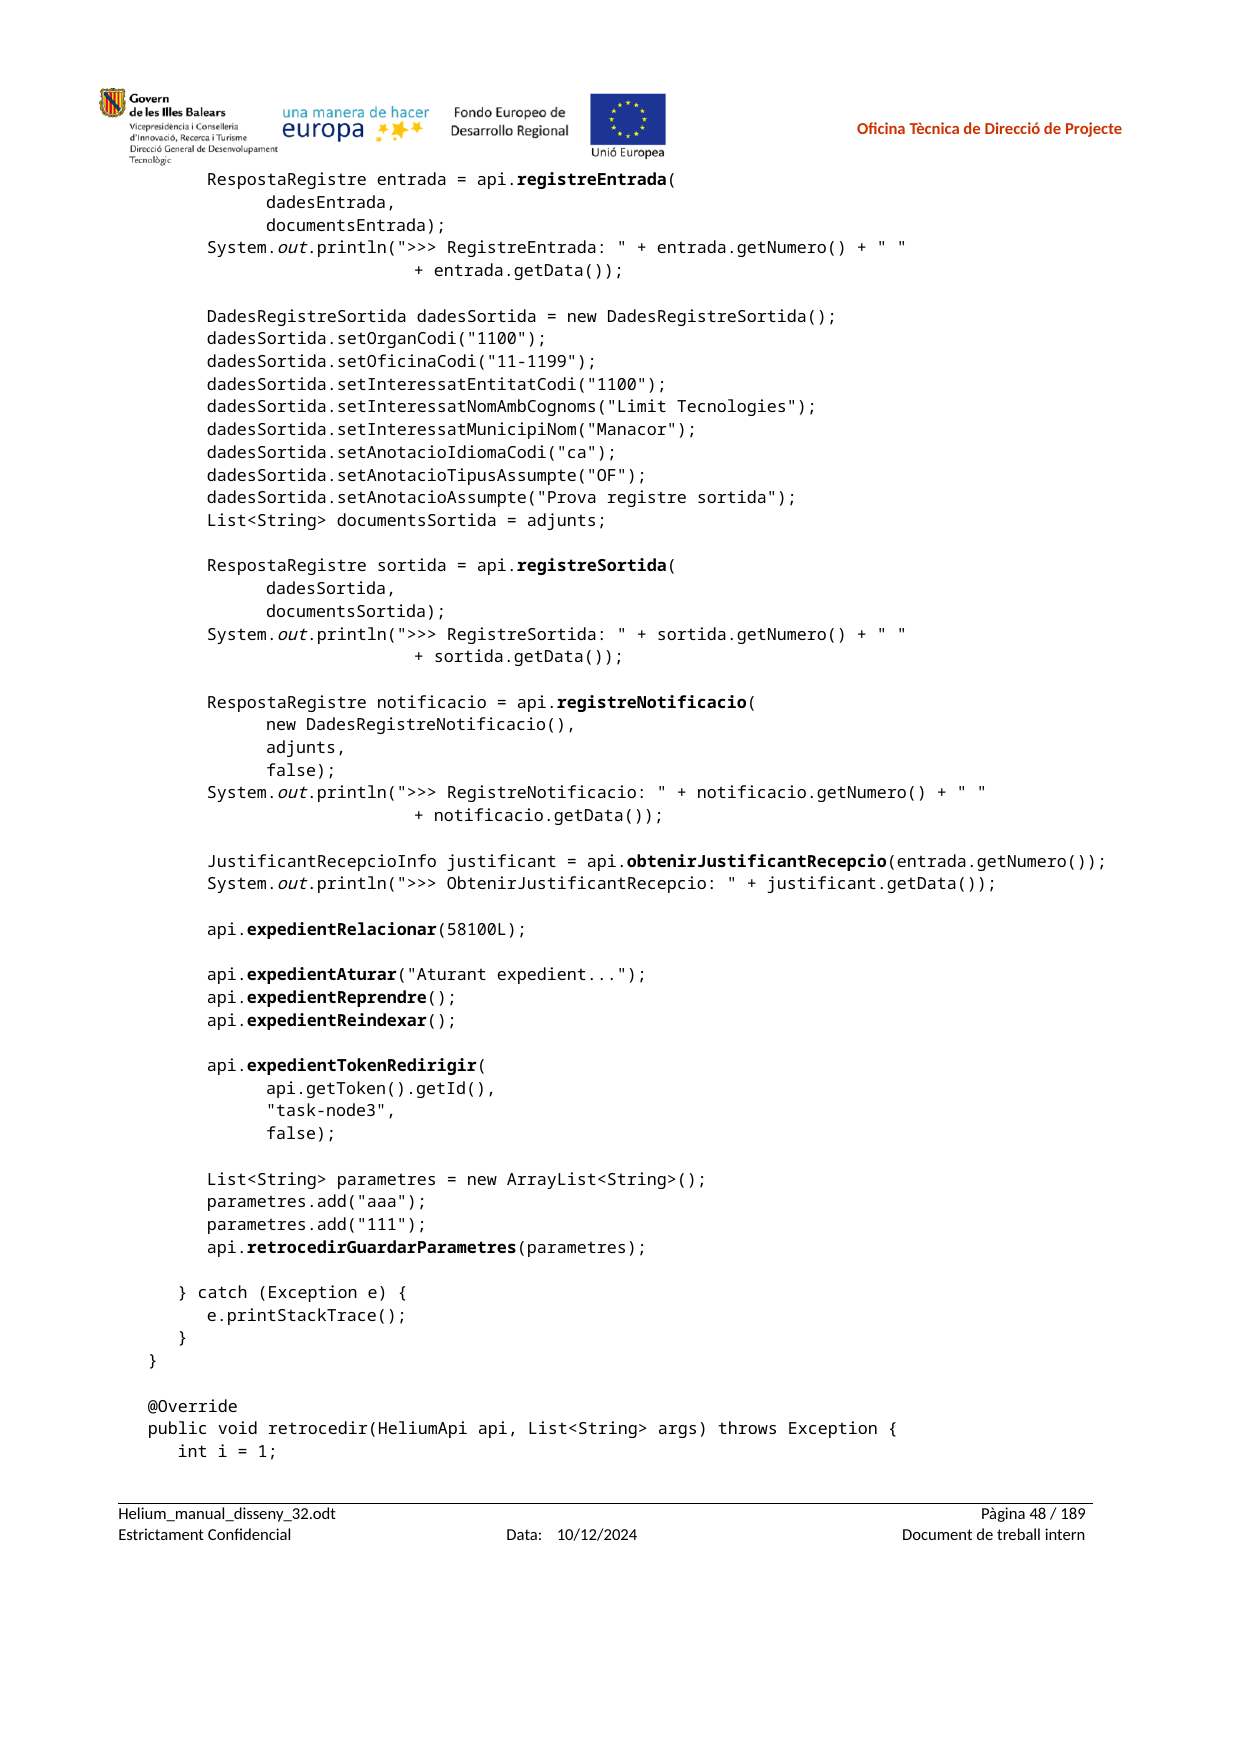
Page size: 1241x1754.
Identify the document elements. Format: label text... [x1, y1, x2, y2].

text dadesSortida.setAnotacioAssumpte("Prova registre sortida"); [118, 486, 1122, 508]
text + entrada.getData()); [118, 259, 1122, 281]
text dadesEntrada, [118, 191, 1122, 213]
text parametres.add("111"); [118, 1212, 1122, 1235]
text } [118, 1326, 1122, 1349]
text } catch (Exception e) { [118, 1281, 1122, 1303]
text documentsEntrada); [118, 213, 1122, 236]
text false); [118, 758, 1122, 781]
text @Override [118, 1394, 1122, 1417]
text adjunts, [118, 736, 1122, 758]
text dadesSortida.setOrganCodi("1100"); [118, 327, 1122, 349]
text documentsSortida); [118, 599, 1122, 622]
text e.printStackTrace(); [118, 1303, 1122, 1326]
text parametres.add("aaa"); [118, 1190, 1122, 1212]
text List<String> documentsSortida = adjunts; [118, 508, 1122, 531]
text RespostaRegistre entrada = api.registreEntrada( [118, 168, 1122, 191]
text dadesSortida.setInteressatMunicipiNom("Manacor"); [118, 418, 1122, 440]
picture [99, 87, 668, 166]
text System.out.println(">>> RegistreSortida: " + sortida.getNumero() + " " [118, 622, 1122, 645]
text api.expedientTokenRedirigir( [118, 1053, 1122, 1076]
text List<String> parametres = new ArrayList<String>(); [118, 1167, 1122, 1190]
text dadesSortida.setOficinaCodi("11-1199"); [118, 349, 1122, 372]
text DadesRegistreSortida dadesSortida = new DadesRegistreSortida(); [118, 304, 1122, 327]
text api.expedientAturar("Aturant expedient..."); [118, 963, 1122, 985]
text System.out.println(">>> RegistreEntrada: " + entrada.getNumero() + " " [118, 236, 1122, 259]
text api.expedientReindexar(); [118, 1008, 1122, 1031]
text api.expedientReprendre(); [118, 985, 1122, 1008]
text api.expedientRelacionar(58100L); [118, 917, 1122, 940]
text + sortida.getData()); [118, 645, 1122, 667]
text dadesSortida.setInteressatEntitatCodi("1100"); [118, 372, 1122, 395]
text dadesSortida.setAnotacioIdiomaCodi("ca"); [118, 440, 1122, 463]
text new DadesRegistreNotificacio(), [118, 713, 1122, 736]
text api.getToken().getId(), [118, 1076, 1122, 1099]
text false); [118, 1122, 1122, 1144]
text dadesSortida.setAnotacioTipusAssumpte("OF"); [118, 463, 1122, 486]
text dadesSortida, [118, 577, 1122, 599]
text JustificantRecepcioInfo justificant = api.obtenirJustificantRecepcio(entrada.getNumero()); [118, 849, 1122, 872]
text "task-node3", [118, 1099, 1122, 1122]
text int i = 1; [118, 1439, 1122, 1462]
text dadesSortida.setInteressatNomAmbCognoms("Limit Tecnologies"); [118, 395, 1122, 418]
text RespostaRegistre sortida = api.registreSortida( [118, 554, 1122, 577]
text + notificacio.getData()); [118, 804, 1122, 826]
text public void retrocedir(HeliumApi api, List<String> args) throws Exception { [118, 1417, 1122, 1439]
text RespostaRegistre notificacio = api.registreNotificacio( [118, 690, 1122, 713]
text System.out.println(">>> ObtenirJustificantRecepcio: " + justificant.getData()); [118, 872, 1122, 894]
text api.retrocedirGuardarParametres(parametres); [118, 1235, 1122, 1258]
text } [118, 1349, 1122, 1371]
text System.out.println(">>> RegistreNotificacio: " + notificacio.getNumero() + " " [118, 781, 1122, 804]
